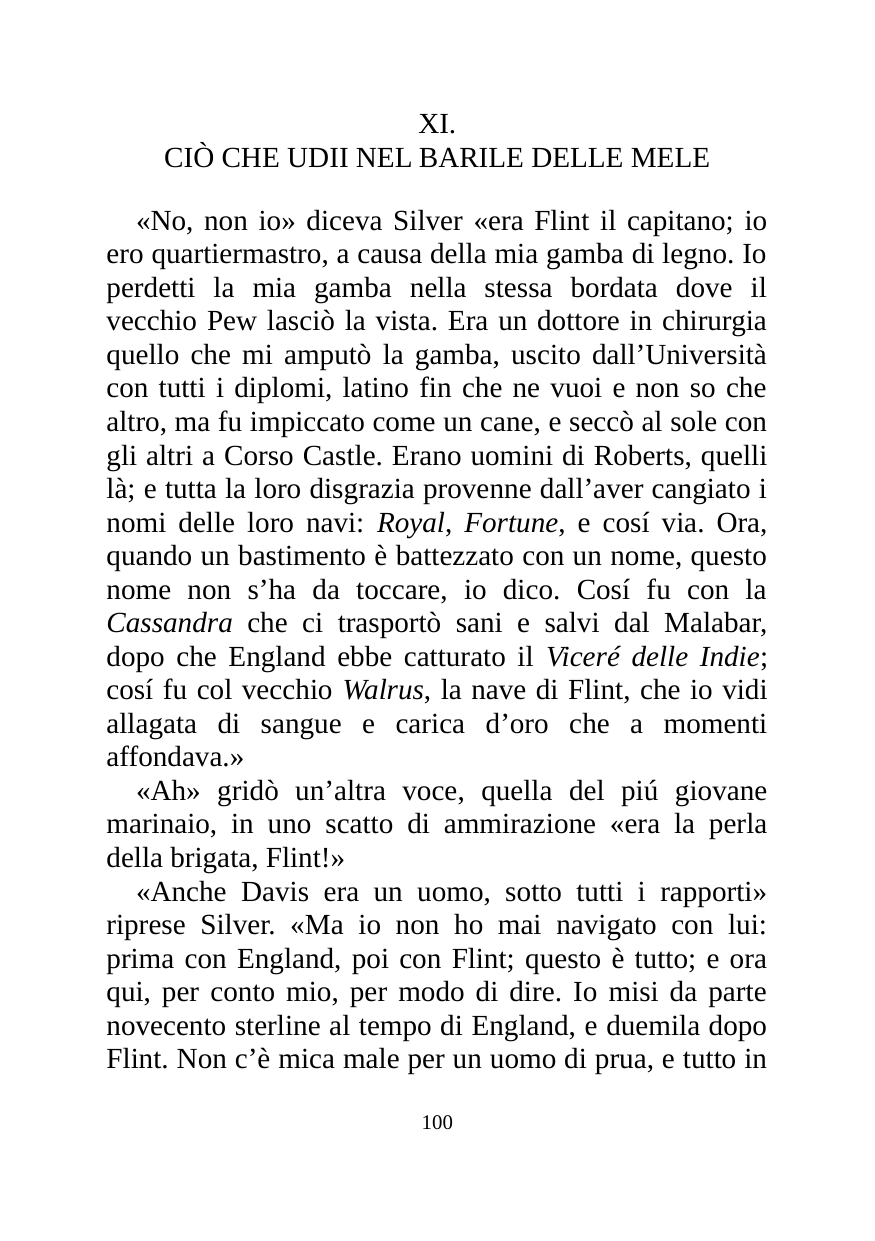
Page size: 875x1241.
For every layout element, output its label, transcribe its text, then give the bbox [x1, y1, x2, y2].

text «No, non io» diceva Silver «era Flint il capitano; io ero quartiermastro, a causa della mia gamba di legno. Io perdetti la mia gamba nella stessa bordata dove il vecchio Pew lasciò la vista. Era un dottore in chirurgia quello che mi amputò la gamba, uscito dall’Università con tutti i diplomi, latino fin che ne vuoi e non so che altro, ma fu impiccato come un cane, e seccò al sole con gli altri a Corso Castle. Erano uomini di Roberts, quelli là; e tutta la loro disgrazia provenne dall’aver cangiato i nomi delle loro navi: Royal, Fortune, e cosí via. Ora, quando un bastimento è battezzato con un nome, questo nome non s’ha da toccare, io dico. Cosí fu con la Cassandra che ci trasportò sani e salvi dal Malabar, dopo che England ebbe catturato il Viceré delle Indie; cosí fu col vecchio Walrus, la nave di Flint, che io vidi allagata di sangue e carica d’oro che a momenti affondava.» [106, 203, 768, 773]
subtitle XI. CIÒ CHE UDII NEL BARILE DELLE MELE [106, 106, 768, 173]
text «Ah» gridò un’altra voce, quella del piú giovane marinaio, in uno scatto di ammirazione «era la perla della brigata, Flint!» [106, 773, 768, 874]
text «Anche Davis era un uomo, sotto tutti i rapporti» riprese Silver. «Ma io non ho mai navigato con lui: prima con England, poi con Flint; questo è tutto; e ora qui, per conto mio, per modo di dire. Io misi da parte novecento sterline al tempo di England, e duemila dopo Flint. Non c’è mica male per un uomo di prua, e tutto in [106, 874, 768, 1075]
